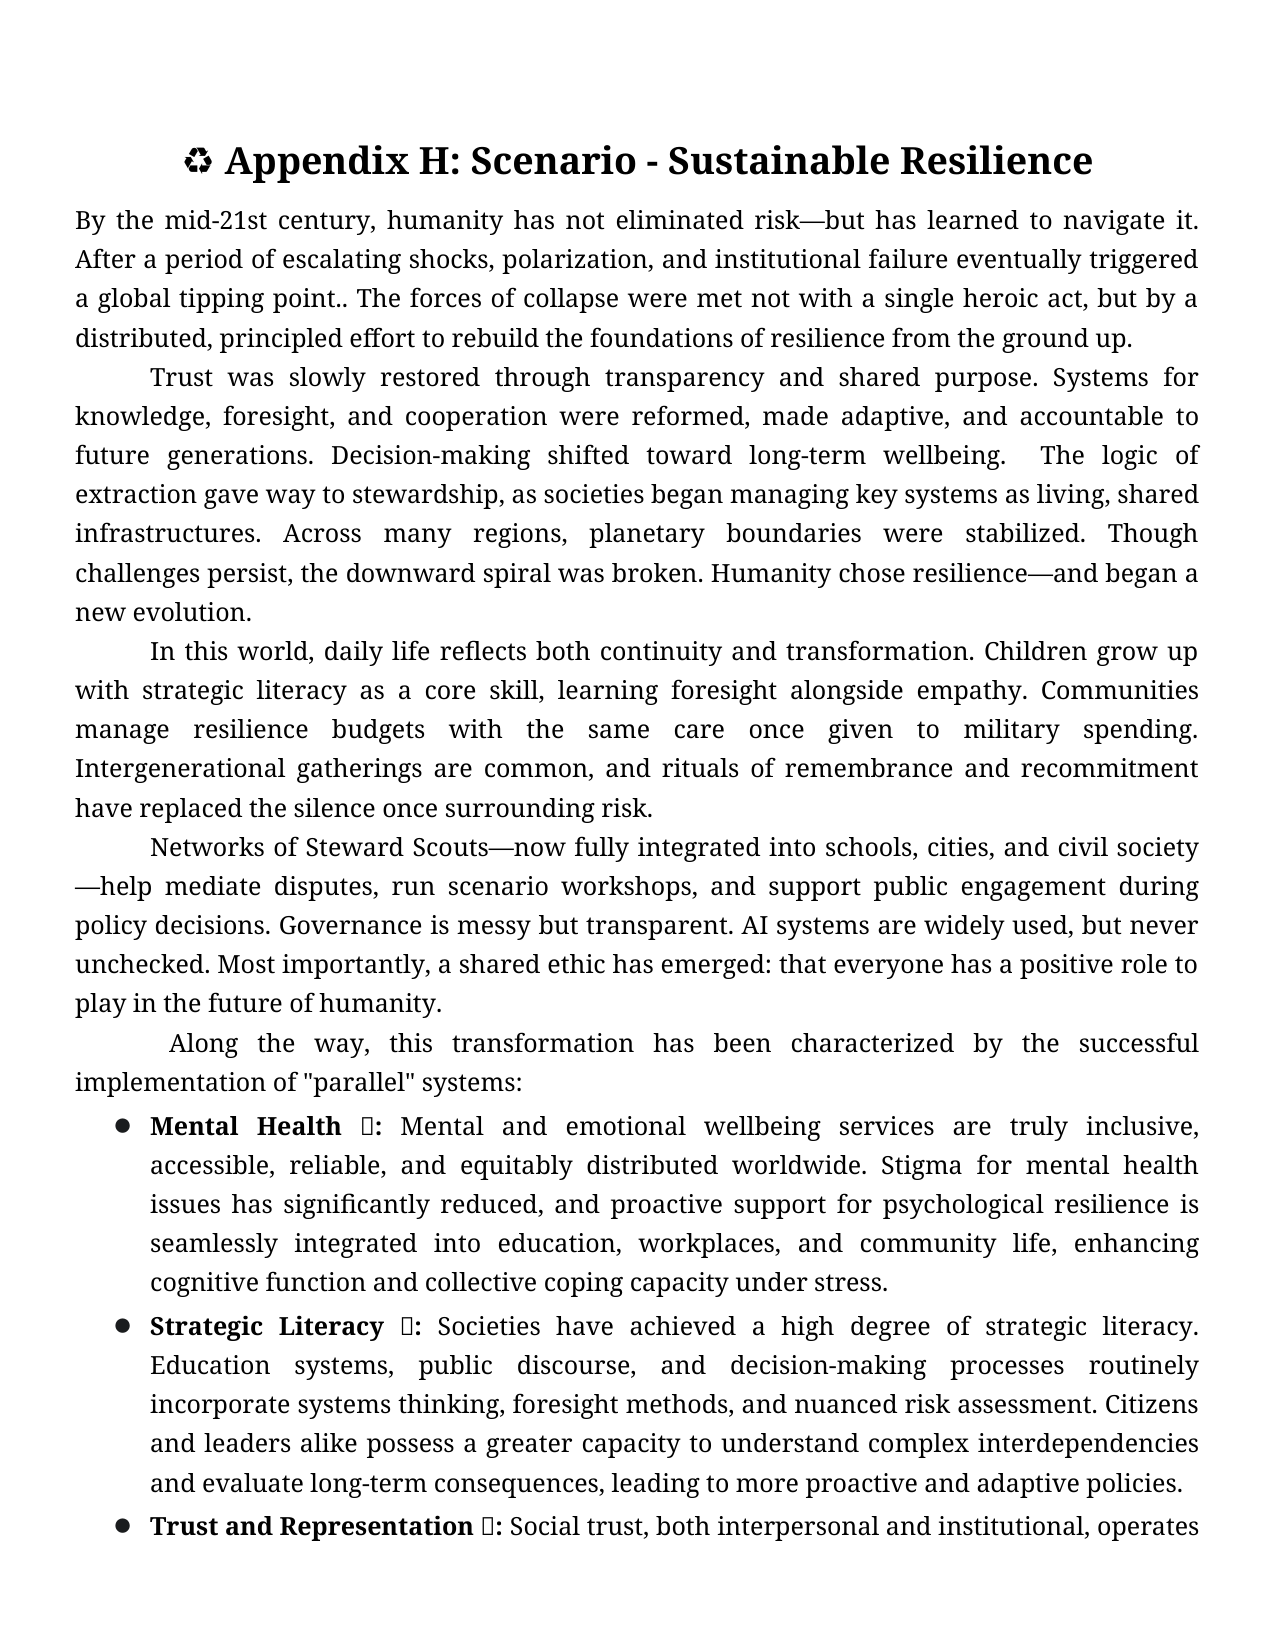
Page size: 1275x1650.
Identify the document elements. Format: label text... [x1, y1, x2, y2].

list Mental Health 🧠: Mental and emotional wellbeing services are truly inclusive, accessible, reliable, and equitably distributed worldwide. Stigma for mental health issues has significantly reduced, and proactive support for psychological resilience is seamlessly integrated into education, workplaces, and community life, enhancing cognitive function and collective coping capacity under stress. [112, 1103, 1200, 1299]
subtitle ♻️ Appendix H: Scenario - Sustainable Resilience [75, 134, 1200, 185]
text In this world, daily life reflects both continuity and transformation. Children grow up with strategic literacy as a core skill, learning foresight alongside empathy. Communities manage resilience budgets with the same care once given to military spending. Intergenerational gatherings are common, and rituals of remembrance and recommitment have replaced the silence once surrounding risk. [75, 633, 1200, 824]
list Trust and Representation 🤝: Social trust, both interpersonal and institutional, operates [112, 1504, 1200, 1543]
text By the mid-21st century, humanity has not eliminated risk—but has learned to navigate it. After a period of escalating shocks, polarization, and institutional failure eventually triggered a global tipping point.. The forces of collapse were met not with a single heroic act, but by a distributed, principled effort to rebuild the foundations of resilience from the ground up. [75, 203, 1200, 354]
text Trust was slowly restored through transparency and shared purpose. Systems for knowledge, foresight, and cooperation were reformed, made adaptive, and accountable to future generations. Decision-making shifted toward long-term wellbeing. The logic of extraction gave way to stewardship, as societies began managing key systems as living, shared infrastructures. Across many regions, planetary boundaries were stabilized. Though challenges persist, the downward spiral was broken. Humanity chose resilience—and began a new evolution. [75, 359, 1200, 628]
list Strategic Literacy 🔎: Societies have achieved a high degree of strategic literacy. Education systems, public discourse, and decision-making processes routinely incorporate systems thinking, foresight methods, and nuanced risk assessment. Citizens and leaders alike possess a greater capacity to understand complex interdependencies and evaluate long-term consequences, leading to more proactive and adaptive policies. [112, 1304, 1200, 1499]
text Along the way, this transformation has been characterized by the successful implementation of "parallel" systems: [75, 1025, 1200, 1098]
text Networks of Steward Scouts—now fully integrated into schools, cities, and civil society—help mediate disputes, run scenario workshops, and support public engagement during policy decisions. Governance is messy but transparent. AI systems are widely used, but never unchecked. Most importantly, a shared ethic has emerged: that everyone has a positive role to play in the future of humanity. [75, 829, 1200, 1020]
